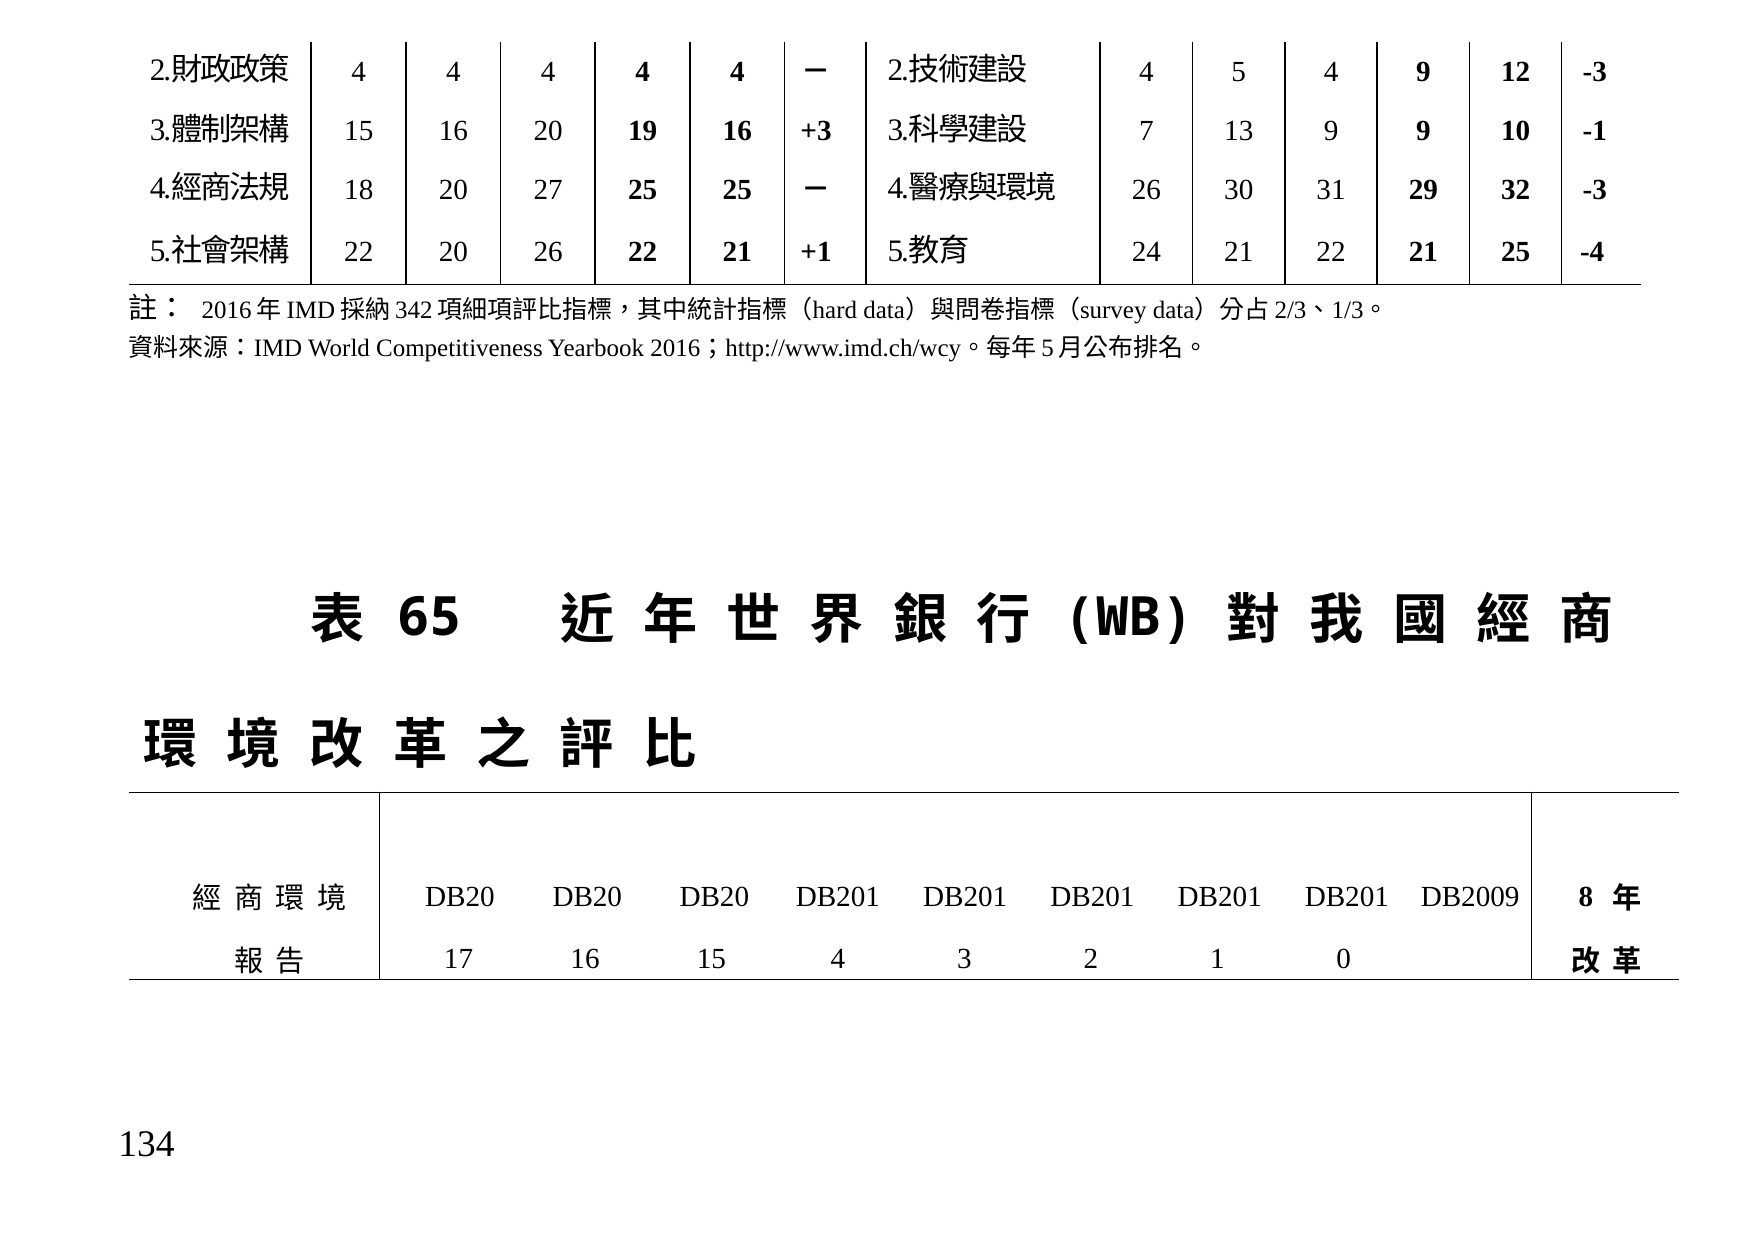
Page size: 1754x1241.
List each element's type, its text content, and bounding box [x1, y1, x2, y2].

table_cell 4 [407, 42, 500, 101]
table_cell 19 [596, 101, 689, 160]
table_cell 4.醫療與環境 [867, 160, 1099, 219]
table_cell [1641, 219, 1646, 284]
table_cell 16 [407, 101, 500, 160]
table_cell 3.科學建設 [867, 101, 1099, 160]
table_cell 5 [1193, 42, 1284, 101]
table_cell 30 [1193, 160, 1284, 219]
table_header DB2017 [380, 793, 507, 979]
table_cell － [785, 160, 865, 219]
table_cell 26 [1101, 160, 1192, 219]
table_header 8年 改革 [1532, 793, 1679, 979]
table_cell 5.社會架構 [129, 219, 310, 284]
table_cell 20 [501, 101, 594, 160]
table_cell 9 [1378, 101, 1469, 160]
table_cell 4 [1286, 42, 1376, 101]
table_cell 4 [691, 42, 784, 101]
table_cell -1 [1562, 101, 1646, 160]
table_header DB2016 [508, 793, 635, 979]
text 資料來源：IMD World Competitiveness Yearbook 2016；http://www.imd.ch/wcy。每年5月公布排名。 [128, 327, 1628, 363]
table_cell 31 [1286, 160, 1376, 219]
table_cell -3 [1562, 42, 1646, 101]
table_cell 4.經商法規 [129, 160, 310, 219]
table_cell 25 [1470, 219, 1561, 284]
table_cell 22 [1286, 219, 1376, 284]
table_cell 25 [691, 160, 784, 219]
table_cell 10 [1470, 101, 1561, 160]
table_header DB2014 [764, 793, 891, 979]
table_cell +3 [785, 101, 865, 160]
table_cell -4 [1562, 219, 1641, 284]
table_cell 29 [1378, 160, 1469, 219]
table_cell 4 [501, 42, 594, 101]
table_cell 12 [1470, 42, 1561, 101]
table_cell 3.體制架構 [129, 101, 310, 160]
table_cell 16 [691, 101, 784, 160]
table_cell 21 [1378, 219, 1469, 284]
table_cell 4 [596, 42, 689, 101]
table_header DB2013 [891, 793, 1019, 979]
table_header DB2009 [1403, 793, 1531, 979]
subtitle 表65 近年世界銀行(WB)對我國經商環境改革之評比 [128, 542, 1628, 792]
table_header 經商環境報告 [129, 793, 379, 979]
table_cell 21 [691, 219, 784, 284]
table_cell 2.財政政策 [129, 42, 310, 101]
table_cell 26 [501, 219, 594, 284]
table_cell 20 [407, 160, 500, 219]
table_cell 7 [1101, 101, 1192, 160]
text 註： 2016年IMD採納342項細項評比指標，其中統計指標（hard data）與問卷指標（survey data）分占2/3、1/3。 [128, 285, 1628, 327]
table_cell 22 [312, 219, 405, 284]
table_cell 22 [596, 219, 689, 284]
table_cell -3 [1562, 160, 1646, 219]
table_header DB2012 [1019, 793, 1147, 979]
table_cell 9 [1378, 42, 1469, 101]
table_cell 2.技術建設 [867, 42, 1099, 101]
table_cell 27 [501, 160, 594, 219]
table_cell 20 [407, 219, 500, 284]
table_cell 32 [1470, 160, 1561, 219]
table_cell 13 [1193, 101, 1284, 160]
table_cell 25 [596, 160, 689, 219]
table_cell 4 [312, 42, 405, 101]
table_header DB2015 [635, 793, 763, 979]
table_cell 15 [312, 101, 405, 160]
table_cell 4 [1101, 42, 1192, 101]
table_cell +1 [785, 219, 865, 284]
table_cell 18 [312, 160, 405, 219]
table_cell 9 [1286, 101, 1376, 160]
table_cell 21 [1193, 219, 1284, 284]
table_cell 24 [1101, 219, 1192, 284]
table_cell － [785, 42, 865, 101]
table_header DB2010 [1275, 793, 1403, 979]
table_cell 5.教育 [867, 219, 1099, 284]
table_header DB2011 [1147, 793, 1275, 979]
